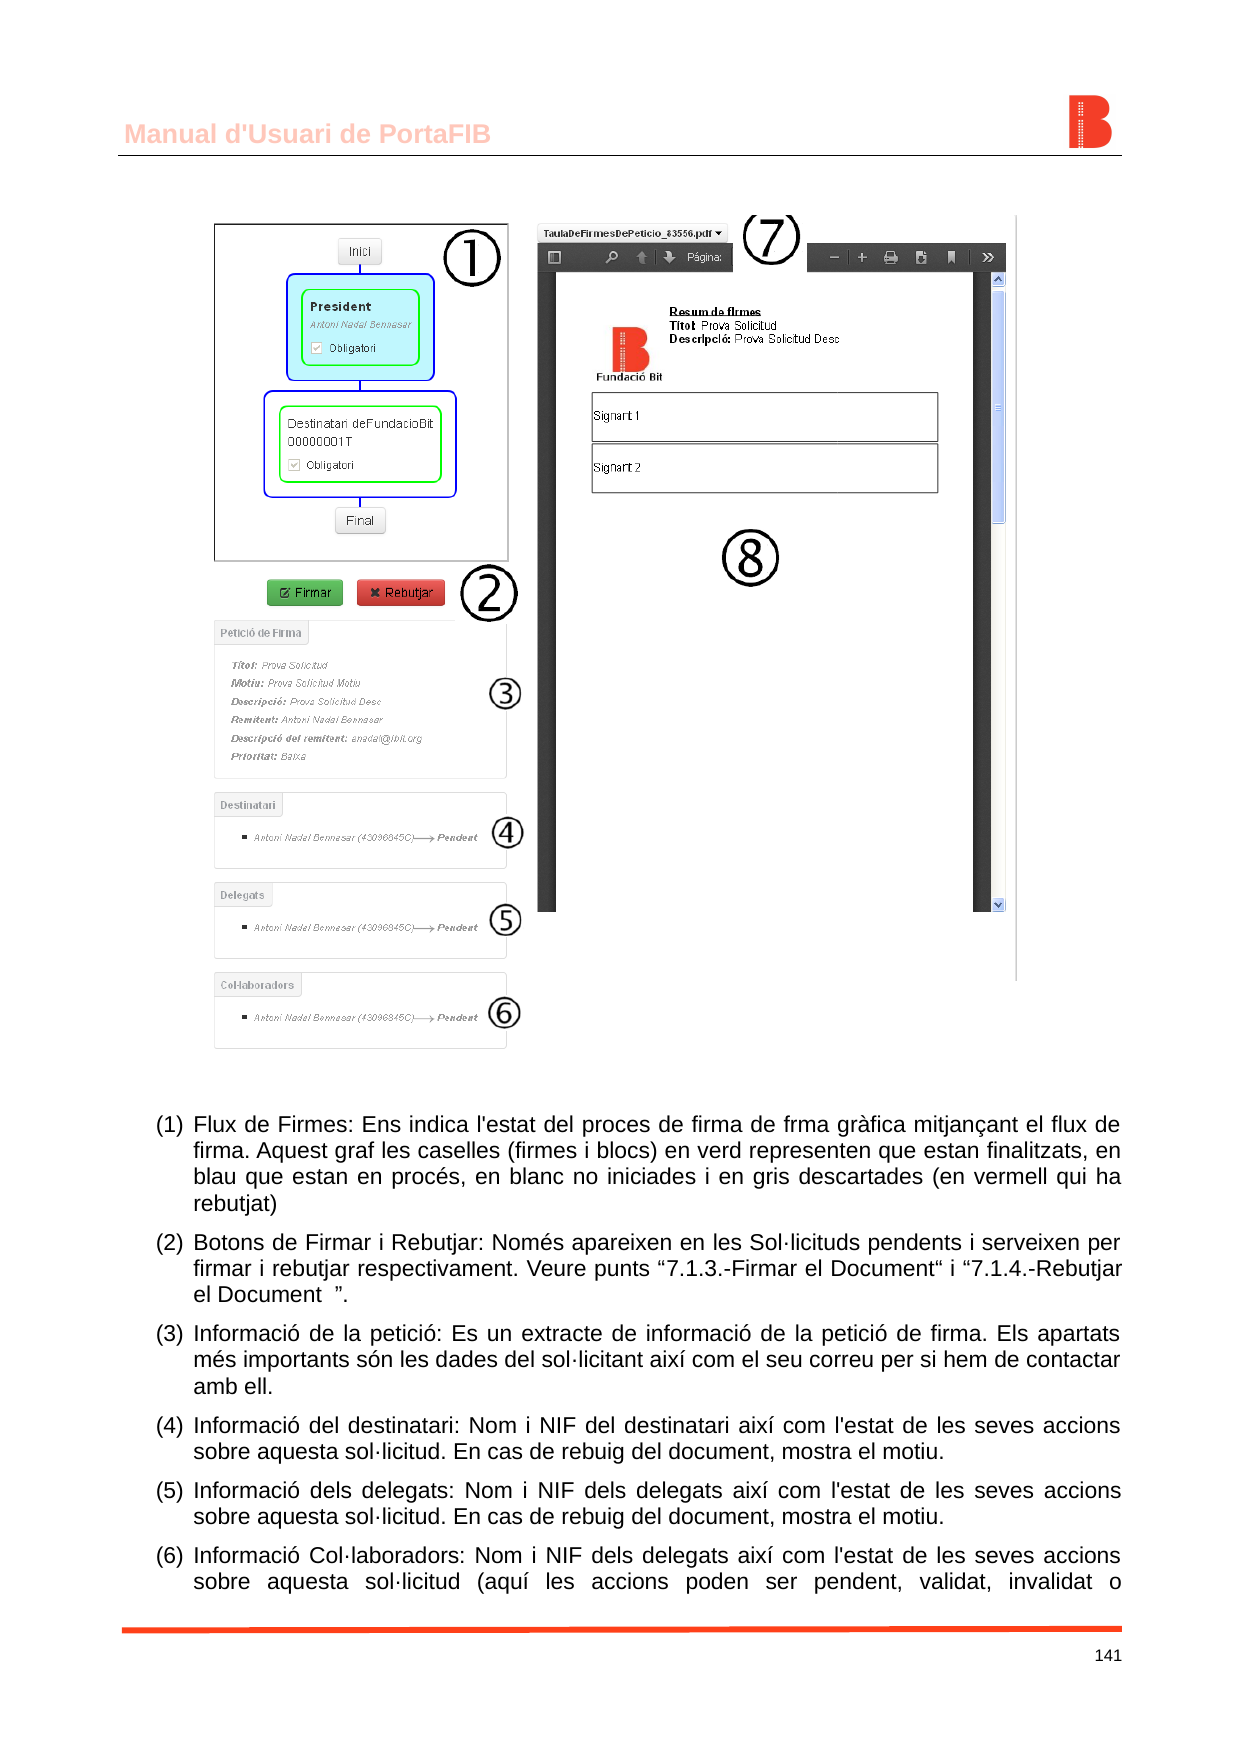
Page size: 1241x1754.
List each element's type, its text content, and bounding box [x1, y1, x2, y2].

list Informació dels delegats: Nom i NIF dels delegats així com l'estat de les seves accions sobre aquesta sol·licitud. En cas de rebuig del document, mostra el motiu. [156, 1477, 1122, 1529]
list Informació de la petició: Es un extracte de informació de la petició de firma. Els apartats més importants són les dades del sol·licitant així com el seu correu per si hem de contactar amb ell. [156, 1320, 1122, 1399]
list Botons de Firmar i Rebutjar: Només apareixen en les Sol·licituds pendents i serveixen per firmar i rebutjar respectivament. Veure punts “7.1.3.-Firmar el Document“ i “7.1.4.-Rebutjar el Document ”. [156, 1228, 1122, 1307]
picture [206, 215, 1034, 1060]
list Flux de Firmes: Ens indica l'estat del proces de firma de frma gràfica mitjançant el flux de firma. Aquest graf les caselles (firmes i blocs) en verd representen que estan finalitzats, en blau que estan en procés, en blanc no iniciades i en gris descartades (en vermell qui ha rebutjat) [156, 1111, 1122, 1216]
list Informació Col·laboradors: Nom i NIF dels delegats així com l'estat de les seves accions sobre aquesta sol·licitud (aquí les accions poden ser pendent, validat, invalidat o [156, 1542, 1122, 1595]
picture [1063, 94, 1117, 150]
list Informació del destinatari: Nom i NIF del destinatari així com l'estat de les seves accions sobre aquesta sol·licitud. En cas de rebuig del document, mostra el motiu. [156, 1412, 1122, 1464]
